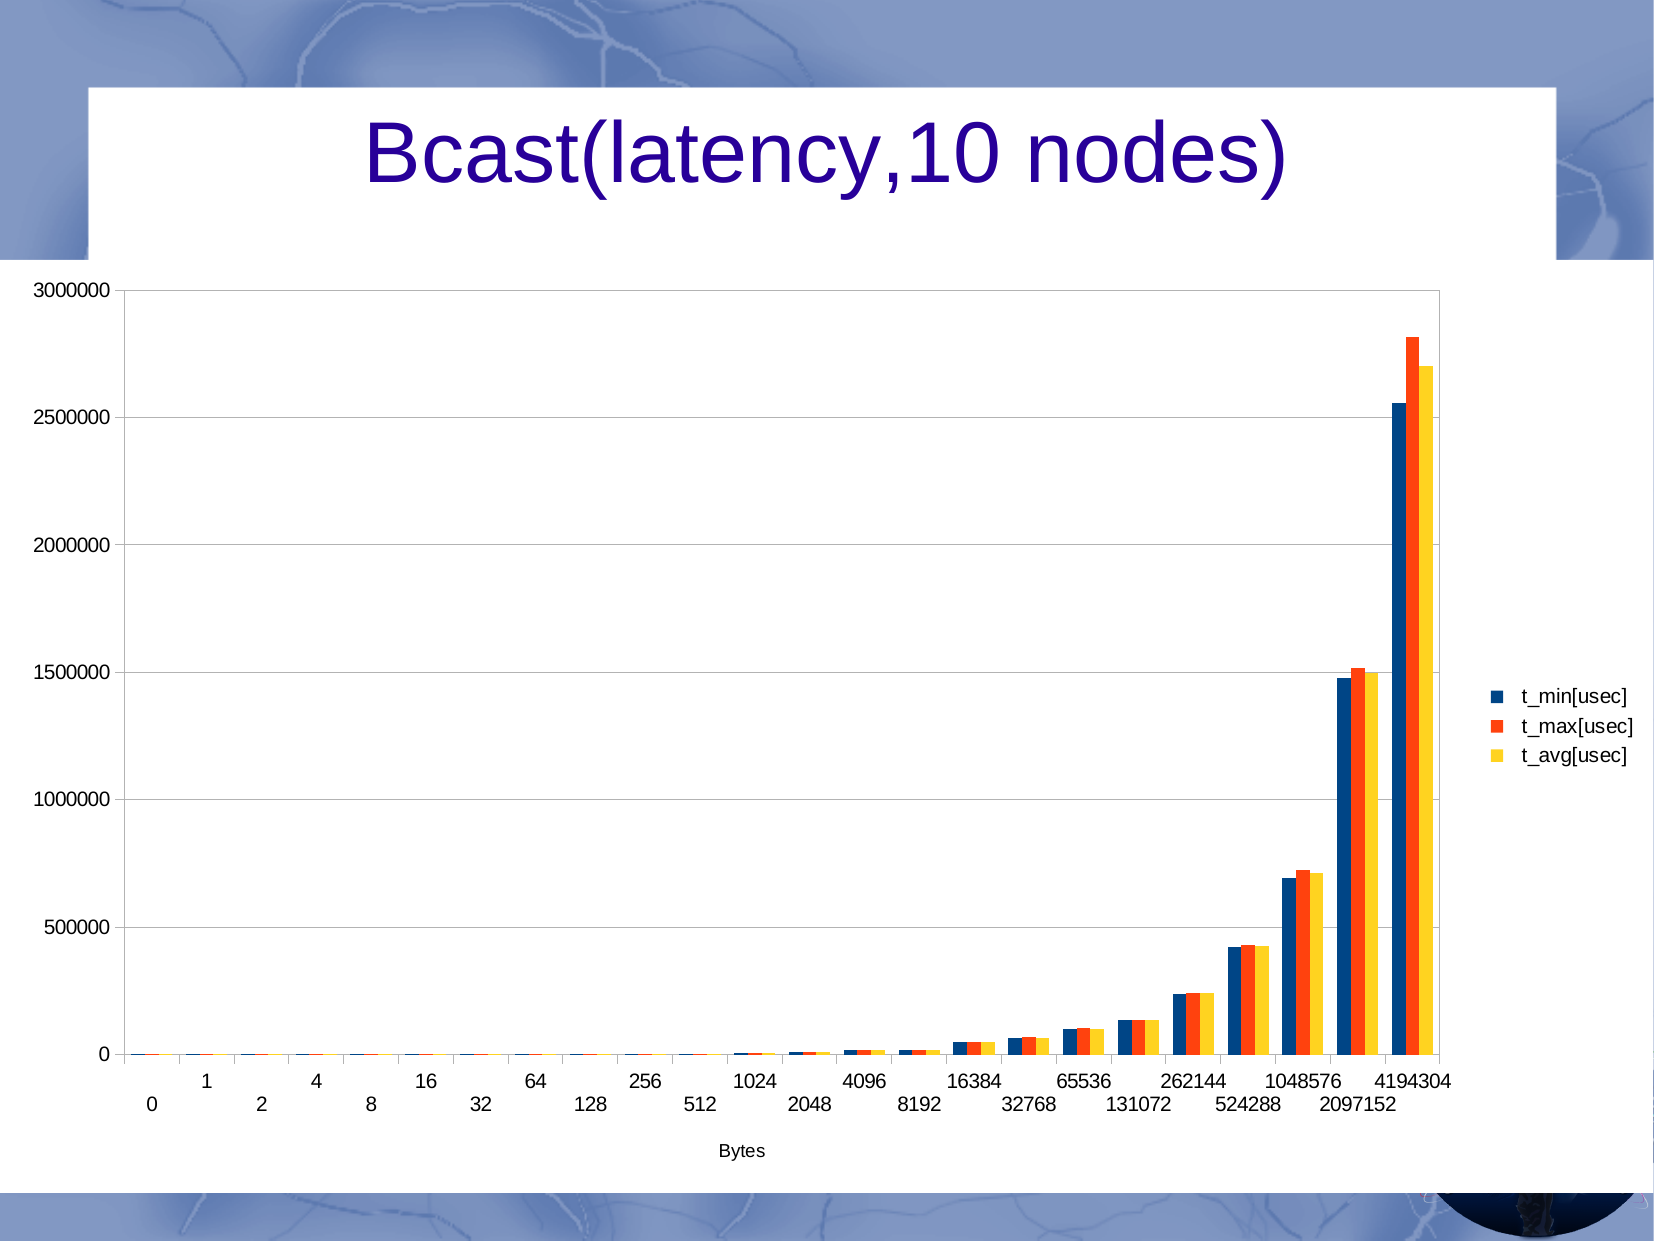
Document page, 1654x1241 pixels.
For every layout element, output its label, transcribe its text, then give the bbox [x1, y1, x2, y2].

title Bcast(latency,10 nodes) [82, 49, 1571, 257]
picture [0, 1193, 1654, 1241]
picture [0, 0, 1654, 259]
chart [0, 259, 1654, 1193]
